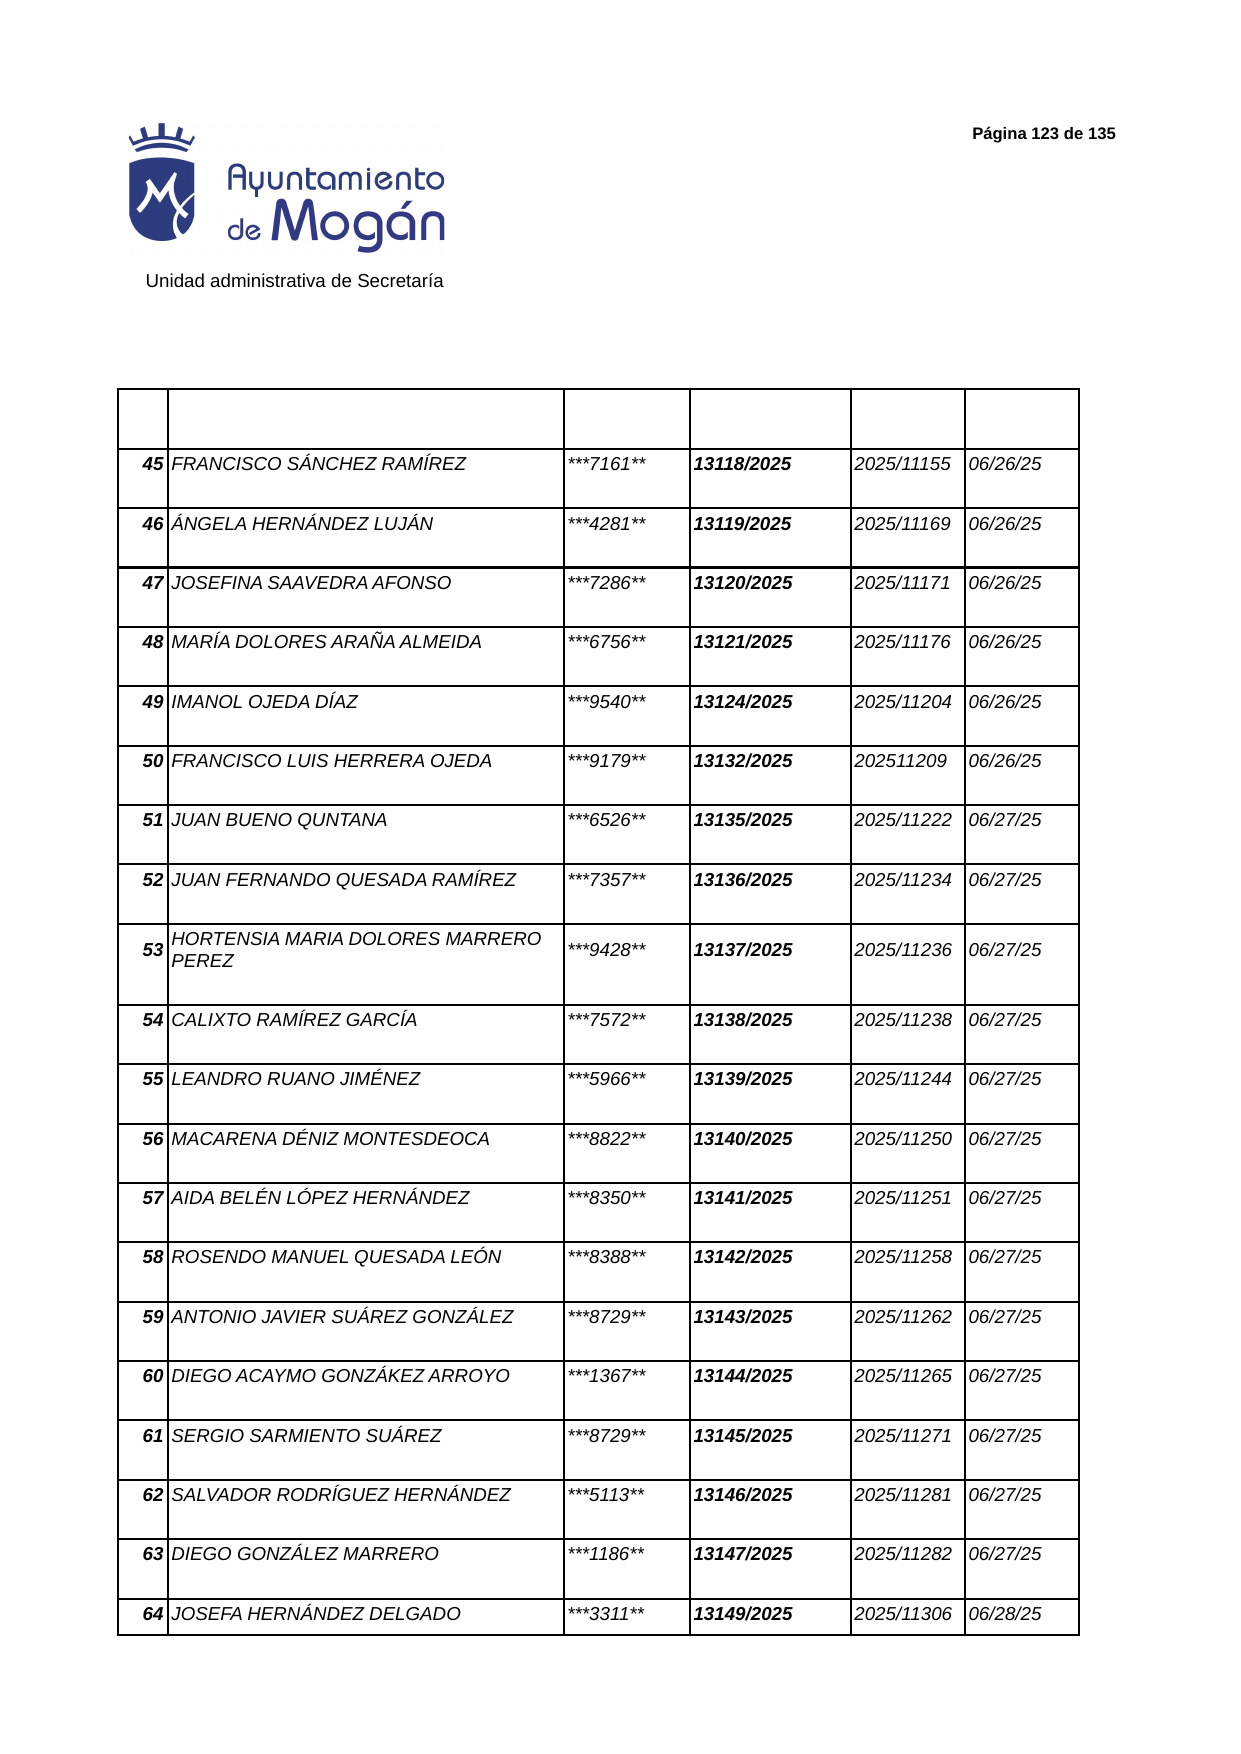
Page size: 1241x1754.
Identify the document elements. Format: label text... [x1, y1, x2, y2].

table_cell [119, 390, 167, 448]
table_cell 59 [119, 1303, 167, 1360]
table_cell 49 [119, 687, 167, 744]
table_cell 2025/11236 [852, 925, 964, 1004]
table_cell JOSEFA HERNÁNDEZ DELGADO [169, 1600, 563, 1634]
table_cell 26/06/25 [966, 509, 1078, 566]
table_cell [691, 390, 850, 448]
table_cell 26/06/25 [966, 628, 1078, 685]
table_cell 27/06/25 [966, 1006, 1078, 1063]
table_cell ***9428** [565, 925, 689, 1004]
table_cell 2025/11250 [852, 1125, 964, 1182]
table_cell 50 [119, 747, 167, 804]
table_cell AIDA BELÉN LÓPEZ HERNÁNDEZ [169, 1184, 563, 1241]
table_cell 2025/11222 [852, 806, 964, 863]
table_cell ***1367** [565, 1362, 689, 1419]
table_cell 27/06/25 [966, 806, 1078, 863]
table_cell 27/06/25 [966, 865, 1078, 923]
table_cell 27/06/25 [966, 1065, 1078, 1122]
table_cell DIEGO ACAYMO GONZÁKEZ ARROYO [169, 1362, 563, 1419]
table_cell MACARENA DÉNIZ MONTESDEOCA [169, 1125, 563, 1182]
table_cell 55 [119, 1065, 167, 1122]
table_cell JUAN FERNANDO QUESADA RAMÍREZ [169, 865, 563, 923]
table_cell ***8388** [565, 1243, 689, 1301]
table_cell ***8822** [565, 1125, 689, 1182]
table_cell 27/06/25 [966, 1125, 1078, 1182]
table_cell IMANOL OJEDA DÍAZ [169, 687, 563, 744]
table_cell FRANCISCO SÁNCHEZ RAMÍREZ [169, 450, 563, 507]
table_cell 52 [119, 865, 167, 923]
table_cell 2025/11281 [852, 1481, 964, 1538]
table_cell JOSEFINA SAAVEDRA AFONSO [169, 569, 563, 626]
table_cell ***9179** [565, 747, 689, 804]
table_cell ***7286** [565, 569, 689, 626]
table_cell 2025/11306 [852, 1600, 964, 1634]
table_cell ÁNGELA HERNÁNDEZ LUJÁN [169, 509, 563, 566]
table_cell 56 [119, 1125, 167, 1182]
table_cell CALIXTO RAMÍREZ GARCÍA [169, 1006, 563, 1063]
table_cell ***8350** [565, 1184, 689, 1241]
table_cell 2025/11282 [852, 1540, 964, 1597]
table_cell 13144/2025 [691, 1362, 850, 1419]
table_cell 13121/2025 [691, 628, 850, 685]
table_cell 13137/2025 [691, 925, 850, 1004]
table_cell 48 [119, 628, 167, 685]
table_cell 2025/11262 [852, 1303, 964, 1360]
table_cell SALVADOR RODRÍGUEZ HERNÁNDEZ [169, 1481, 563, 1538]
table_cell [169, 390, 563, 448]
table_cell 13147/2025 [691, 1540, 850, 1597]
table_cell 2025/11176 [852, 628, 964, 685]
table_cell ***8729** [565, 1303, 689, 1360]
table_cell ***7161** [565, 450, 689, 507]
table_cell 47 [119, 569, 167, 626]
table_cell MARÍA DOLORES ARAÑA ALMEIDA [169, 628, 563, 685]
table_cell 27/06/25 [966, 1362, 1078, 1419]
table_cell 2025/11271 [852, 1421, 964, 1479]
table_cell 45 [119, 450, 167, 507]
table_cell 2025/11251 [852, 1184, 964, 1241]
table_cell 13143/2025 [691, 1303, 850, 1360]
table_cell LEANDRO RUANO JIMÉNEZ [169, 1065, 563, 1122]
table_cell ***3311** [565, 1600, 689, 1634]
table_cell 2025/11204 [852, 687, 964, 744]
table_cell 2025/11171 [852, 569, 964, 626]
table_cell 13119/2025 [691, 509, 850, 566]
table_cell ROSENDO MANUEL QUESADA LEÓN [169, 1243, 563, 1301]
table_cell 202511209 [852, 747, 964, 804]
table_cell 13140/2025 [691, 1125, 850, 1182]
table_cell FRANCISCO LUIS HERRERA OJEDA [169, 747, 563, 804]
table_cell 13136/2025 [691, 865, 850, 923]
table_cell 27/06/25 [966, 925, 1078, 1004]
table_cell 2025/11155 [852, 450, 964, 507]
table_cell 26/06/25 [966, 450, 1078, 507]
table_cell 13145/2025 [691, 1421, 850, 1479]
table_cell 27/06/25 [966, 1243, 1078, 1301]
table_cell 13124/2025 [691, 687, 850, 744]
table_cell 13146/2025 [691, 1481, 850, 1538]
table_cell SERGIO SARMIENTO SUÁREZ [169, 1421, 563, 1479]
table_cell 13139/2025 [691, 1065, 850, 1122]
table_cell ***9540** [565, 687, 689, 744]
table_cell ***7572** [565, 1006, 689, 1063]
table_cell HORTENSIA MARIA DOLORES MARRERO PEREZ [169, 925, 563, 1004]
table_cell 13142/2025 [691, 1243, 850, 1301]
table_cell 2025/11234 [852, 865, 964, 923]
table_cell 26/06/25 [966, 747, 1078, 804]
table_cell 62 [119, 1481, 167, 1538]
table_cell DIEGO GONZÁLEZ MARRERO [169, 1540, 563, 1597]
table_cell 61 [119, 1421, 167, 1479]
table_cell 28/06/25 [966, 1600, 1078, 1634]
table_cell 13135/2025 [691, 806, 850, 863]
table_cell 2025/11169 [852, 509, 964, 566]
table_cell 13132/2025 [691, 747, 850, 804]
table_cell [565, 390, 689, 448]
table_cell 53 [119, 925, 167, 1004]
table_cell 60 [119, 1362, 167, 1419]
table_cell [966, 390, 1078, 448]
table_cell ***6526** [565, 806, 689, 863]
table_cell 13138/2025 [691, 1006, 850, 1063]
table_cell 13149/2025 [691, 1600, 850, 1634]
table_cell ***7357** [565, 865, 689, 923]
table_cell 64 [119, 1600, 167, 1634]
table_cell 26/06/25 [966, 569, 1078, 626]
table_cell ANTONIO JAVIER SUÁREZ GONZÁLEZ [169, 1303, 563, 1360]
table_cell ***4281** [565, 509, 689, 566]
table_cell 13120/2025 [691, 569, 850, 626]
table_cell 63 [119, 1540, 167, 1597]
table_cell 51 [119, 806, 167, 863]
picture [128, 123, 445, 259]
table_cell 27/06/25 [966, 1184, 1078, 1241]
table_cell 13141/2025 [691, 1184, 850, 1241]
table_cell 13118/2025 [691, 450, 850, 507]
table_cell 58 [119, 1243, 167, 1301]
table_cell 27/06/25 [966, 1540, 1078, 1597]
table_cell ***8729** [565, 1421, 689, 1479]
table_cell ***6756** [565, 628, 689, 685]
table_cell ***5966** [565, 1065, 689, 1122]
table_cell [852, 390, 964, 448]
table_cell ***5113** [565, 1481, 689, 1538]
table_cell 2025/11258 [852, 1243, 964, 1301]
table_cell 46 [119, 509, 167, 566]
table_cell 2025/11238 [852, 1006, 964, 1063]
table_cell 2025/11244 [852, 1065, 964, 1122]
table_cell 27/06/25 [966, 1421, 1078, 1479]
table_cell 54 [119, 1006, 167, 1063]
table_cell 27/06/25 [966, 1303, 1078, 1360]
table_cell 26/06/25 [966, 687, 1078, 744]
table_cell ***1186** [565, 1540, 689, 1597]
table_cell 2025/11265 [852, 1362, 964, 1419]
table_cell JUAN BUENO QUNTANA [169, 806, 563, 863]
table_cell 57 [119, 1184, 167, 1241]
table_cell 27/06/25 [966, 1481, 1078, 1538]
